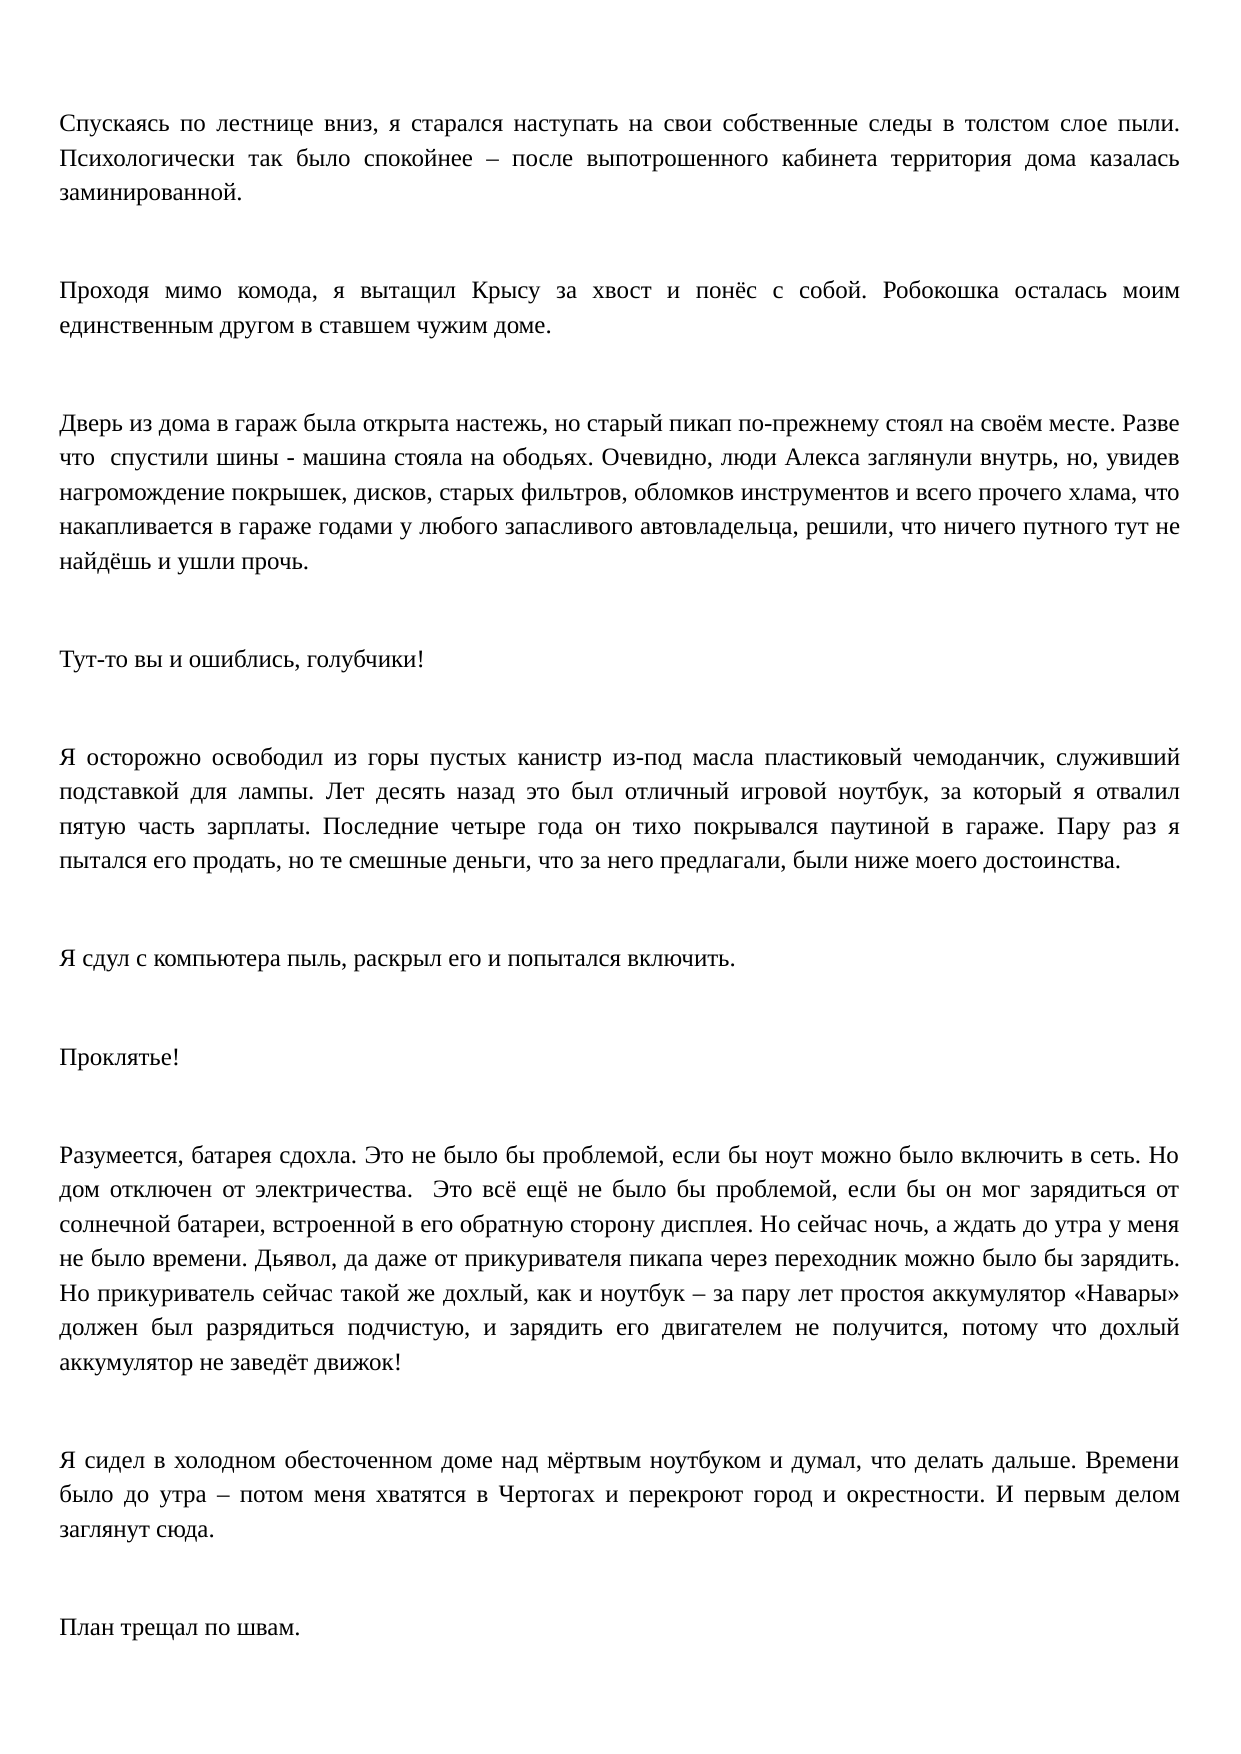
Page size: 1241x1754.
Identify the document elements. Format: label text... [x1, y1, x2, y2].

text План трещал по швам. [59, 1612, 1181, 1641]
text Проклятье! [59, 1042, 1181, 1070]
text Спускаясь по лестнице вниз, я старался наступать на свои собственные следы в толстом слое пыли. Психологически так было спокойнее – после выпотрошенного кабинета территория дома казалась заминированной. [59, 108, 1181, 206]
text Тут-то вы и ошиблись, голубчики! [59, 644, 1181, 673]
text Дверь из дома в гараж была открыта настежь, но старый пикап по-прежнему стоял на своём месте. Разве что спустили шины - машина стояла на ободьях. Очевидно, люди Алекса заглянули внутрь, но, увидев нагромождение покрышек, дисков, старых фильтров, обломков инструментов и всего прочего хлама, что накапливается в гараже годами у любого запасливого автовладельца, решили, что ничего путного тут не найдёшь и ушли прочь. [59, 408, 1181, 574]
text Я сдул с компьютера пыль, раскрыл его и попытался включить. [59, 943, 1181, 972]
text Разумеется, батарея сдохла. Это не было бы проблемой, если бы ноут можно было включить в сеть. Но дом отключен от электричества. Это всё ещё не было бы проблемой, если бы он мог зарядиться от солнечной батареи, встроенной в его обратную сторону дисплея. Но сейчас ночь, а ждать до утра у меня не было времени. Дьявол, да даже от прикуривателя пикапа через переходник можно было бы зарядить. Но прикуриватель сейчас такой же дохлый, как и ноутбук – за пару лет простоя аккумулятор «Навары» должен был разрядиться подчистую, и зарядить его двигателем не получится, потому что дохлый аккумулятор не заведёт движок! [59, 1140, 1181, 1375]
text Я осторожно освободил из горы пустых канистр из-под масла пластиковый чемоданчик, служивший подставкой для лампы. Лет десять назад это был отличный игровой ноутбук, за который я отвалил пятую часть зарплаты. Последние четыре года он тихо покрывался паутиной в гараже. Пару раз я пытался его продать, но те смешные деньги, что за него предлагали, были ниже моего достоинства. [59, 742, 1181, 874]
text Проходя мимо комода, я вытащил Крысу за хвост и понёс с собой. Робокошка осталась моим единственным другом в ставшем чужим доме. [59, 275, 1181, 338]
text Я сидел в холодном обесточенном доме над мёртвым ноутбуком и думал, что делать дальше. Времени было до утра – потом меня хватятся в Чертогах и перекроют город и окрестности. И первым делом заглянут сюда. [59, 1445, 1181, 1542]
